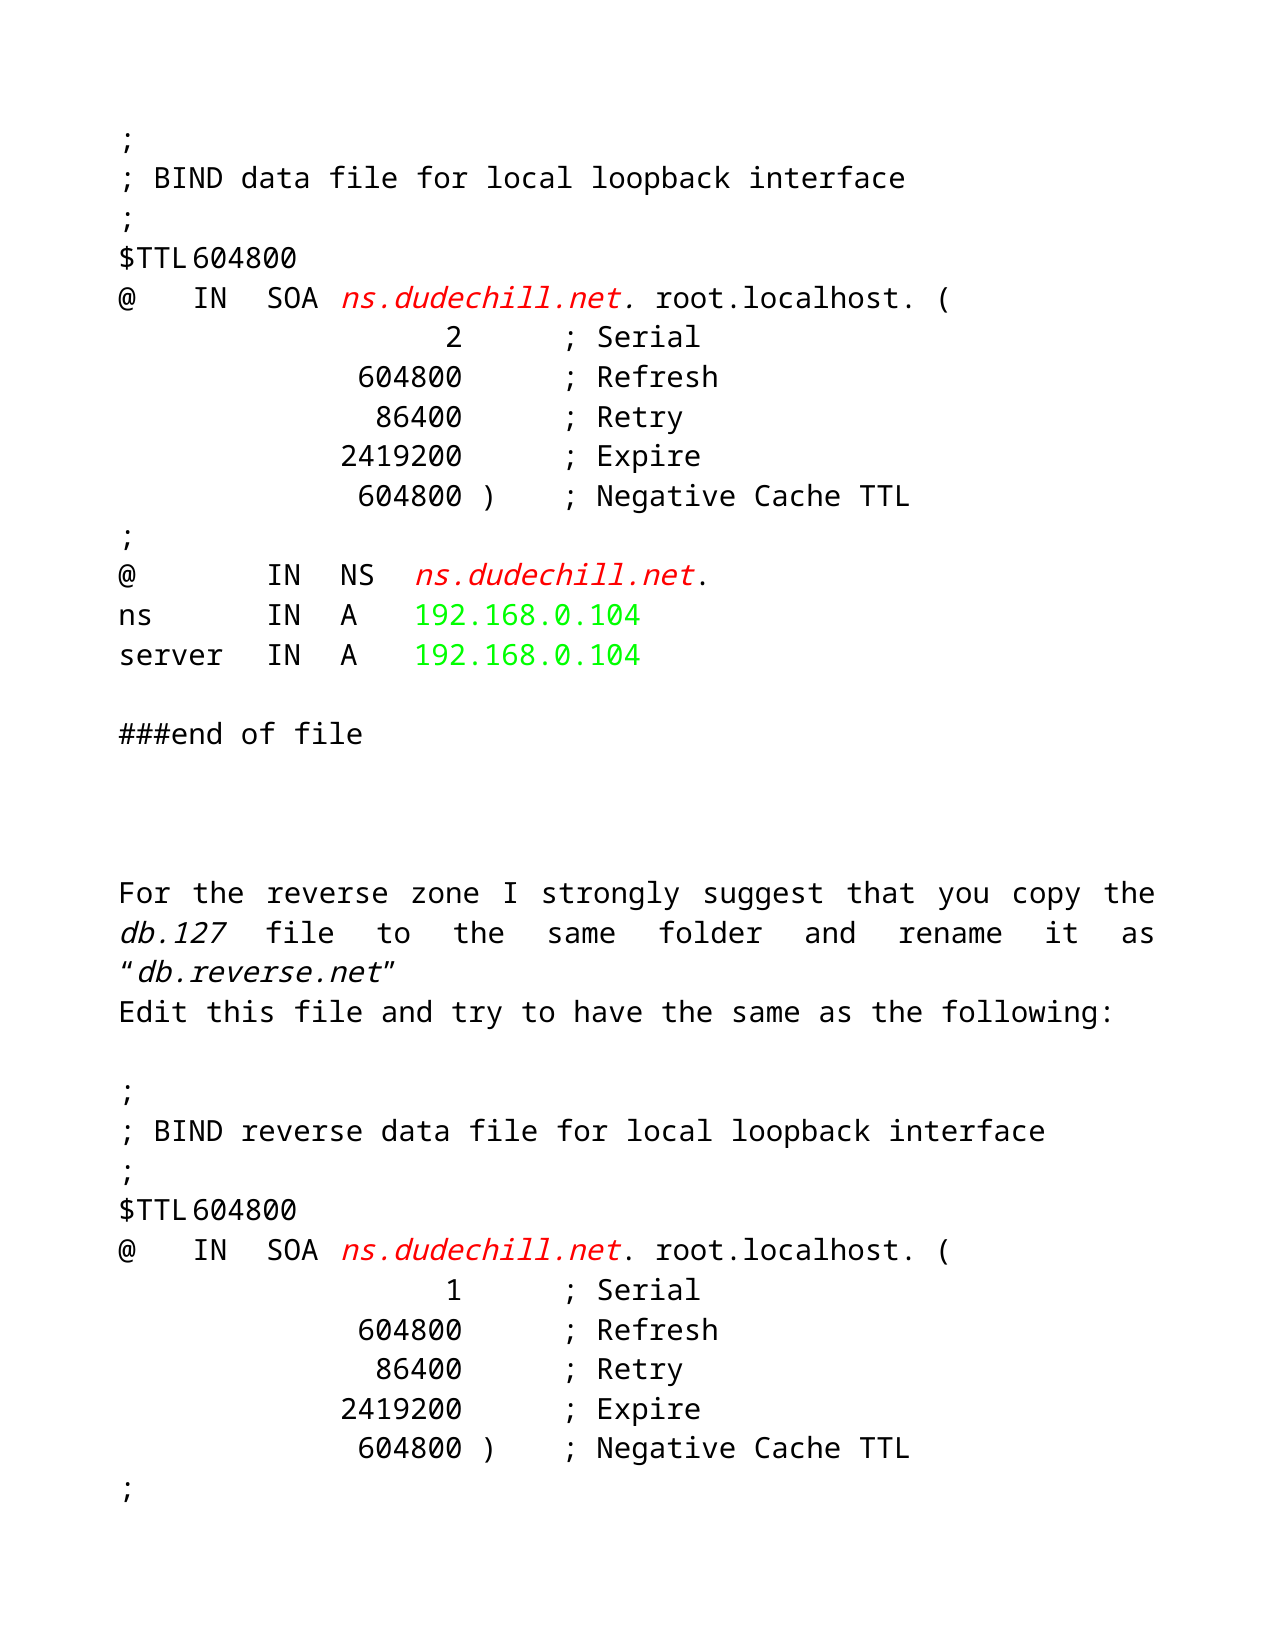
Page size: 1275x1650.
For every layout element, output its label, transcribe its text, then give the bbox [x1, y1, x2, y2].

text @ IN SOA ns.dudechill.net. root.localhost. ( [118, 1229, 1157, 1269]
text ; [118, 197, 1157, 237]
text Edit this file and try to have the same as the following: [118, 991, 1157, 1031]
text ; [118, 1071, 1157, 1110]
text @ IN SOA ns.dudechill.net. root.localhost. ( [118, 277, 1157, 317]
text 604800 ) ; Negative Cache TTL [118, 1428, 1157, 1467]
text 604800 ) ; Negative Cache TTL [118, 475, 1157, 515]
text 604800 ; Refresh [118, 1309, 1157, 1348]
text 2419200 ; Expire [118, 1388, 1157, 1428]
text ; [118, 1467, 1157, 1507]
text For the reverse zone I strongly suggest that you copy the db.127 file to the same folder and rename it as “db.reverse.net” [118, 872, 1157, 991]
text 86400 ; Retry [118, 1348, 1157, 1388]
text ; [118, 515, 1157, 555]
text ; [118, 1150, 1157, 1190]
text 2 ; Serial [118, 317, 1157, 356]
text 604800 ; Refresh [118, 356, 1157, 396]
text server IN A 192.168.0.104 [118, 634, 1157, 674]
text $TTL 604800 [118, 237, 1157, 277]
text 2419200 ; Expire [118, 436, 1157, 475]
text ; BIND reverse data file for local loopback interface [118, 1110, 1157, 1150]
text ###end of file [118, 713, 1157, 753]
text @ IN NS ns.dudechill.net. [118, 555, 1157, 594]
text 1 ; Serial [118, 1269, 1157, 1309]
text ns IN A 192.168.0.104 [118, 594, 1157, 634]
text ; BIND data file for local loopback interface [118, 158, 1157, 197]
text $TTL 604800 [118, 1190, 1157, 1229]
text ; [118, 118, 1157, 158]
text 86400 ; Retry [118, 396, 1157, 436]
